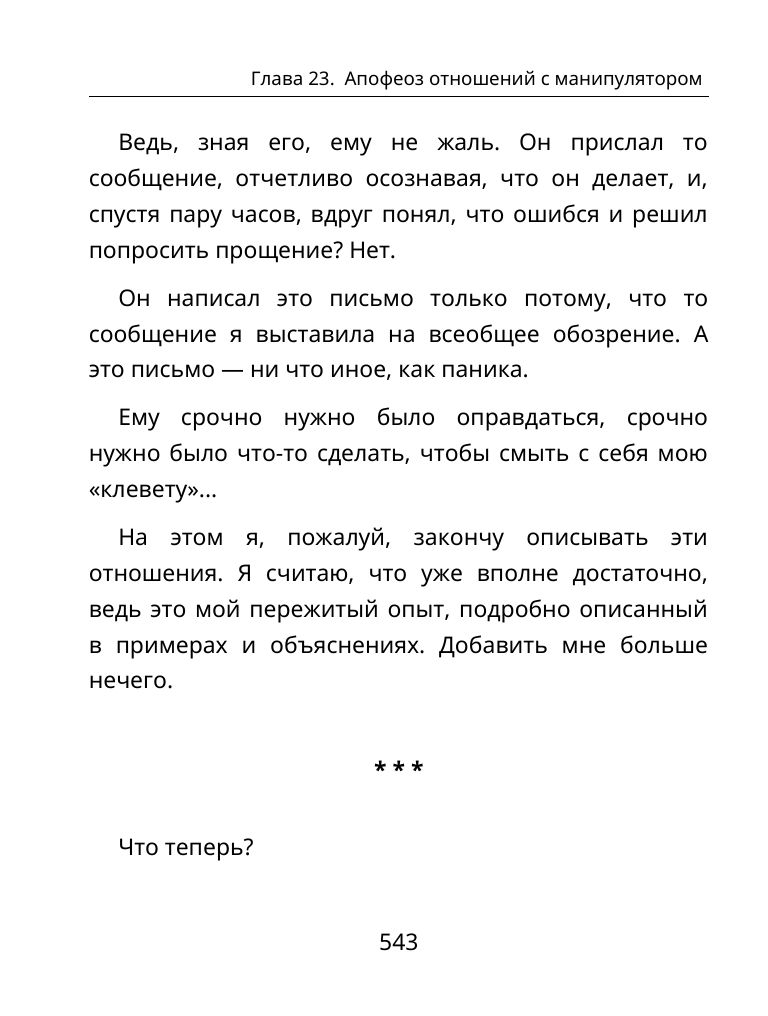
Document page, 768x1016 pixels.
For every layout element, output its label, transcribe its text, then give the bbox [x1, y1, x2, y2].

text Ему срочно нужно было оправдаться, срочно нужно было что-то сделать, чтобы смыть с себя мою «клевету»... [88, 401, 709, 504]
text Он написал это письмо только потому, что то сообщение я выставила на всеобщее обозрение. А это письмо — ни что иное, как паника. [88, 282, 709, 385]
subtitle * * * [88, 753, 709, 785]
text На этом я, пожалуй, закончу описывать эти отношения. Я считаю, что уже вполне достаточно, ведь это мой пережитый опыт, подробно описанный в примерах и объяснениях. Добавить мне больше нечего. [88, 521, 709, 696]
text Что теперь? [88, 831, 709, 862]
text Ведь, зная его, ему не жаль. Он прислал то сообщение, отчетливо осознавая, что он делает, и, спустя пару часов, вдруг понял, что ошибся и решил попросить прощение? Нет. [88, 126, 709, 265]
